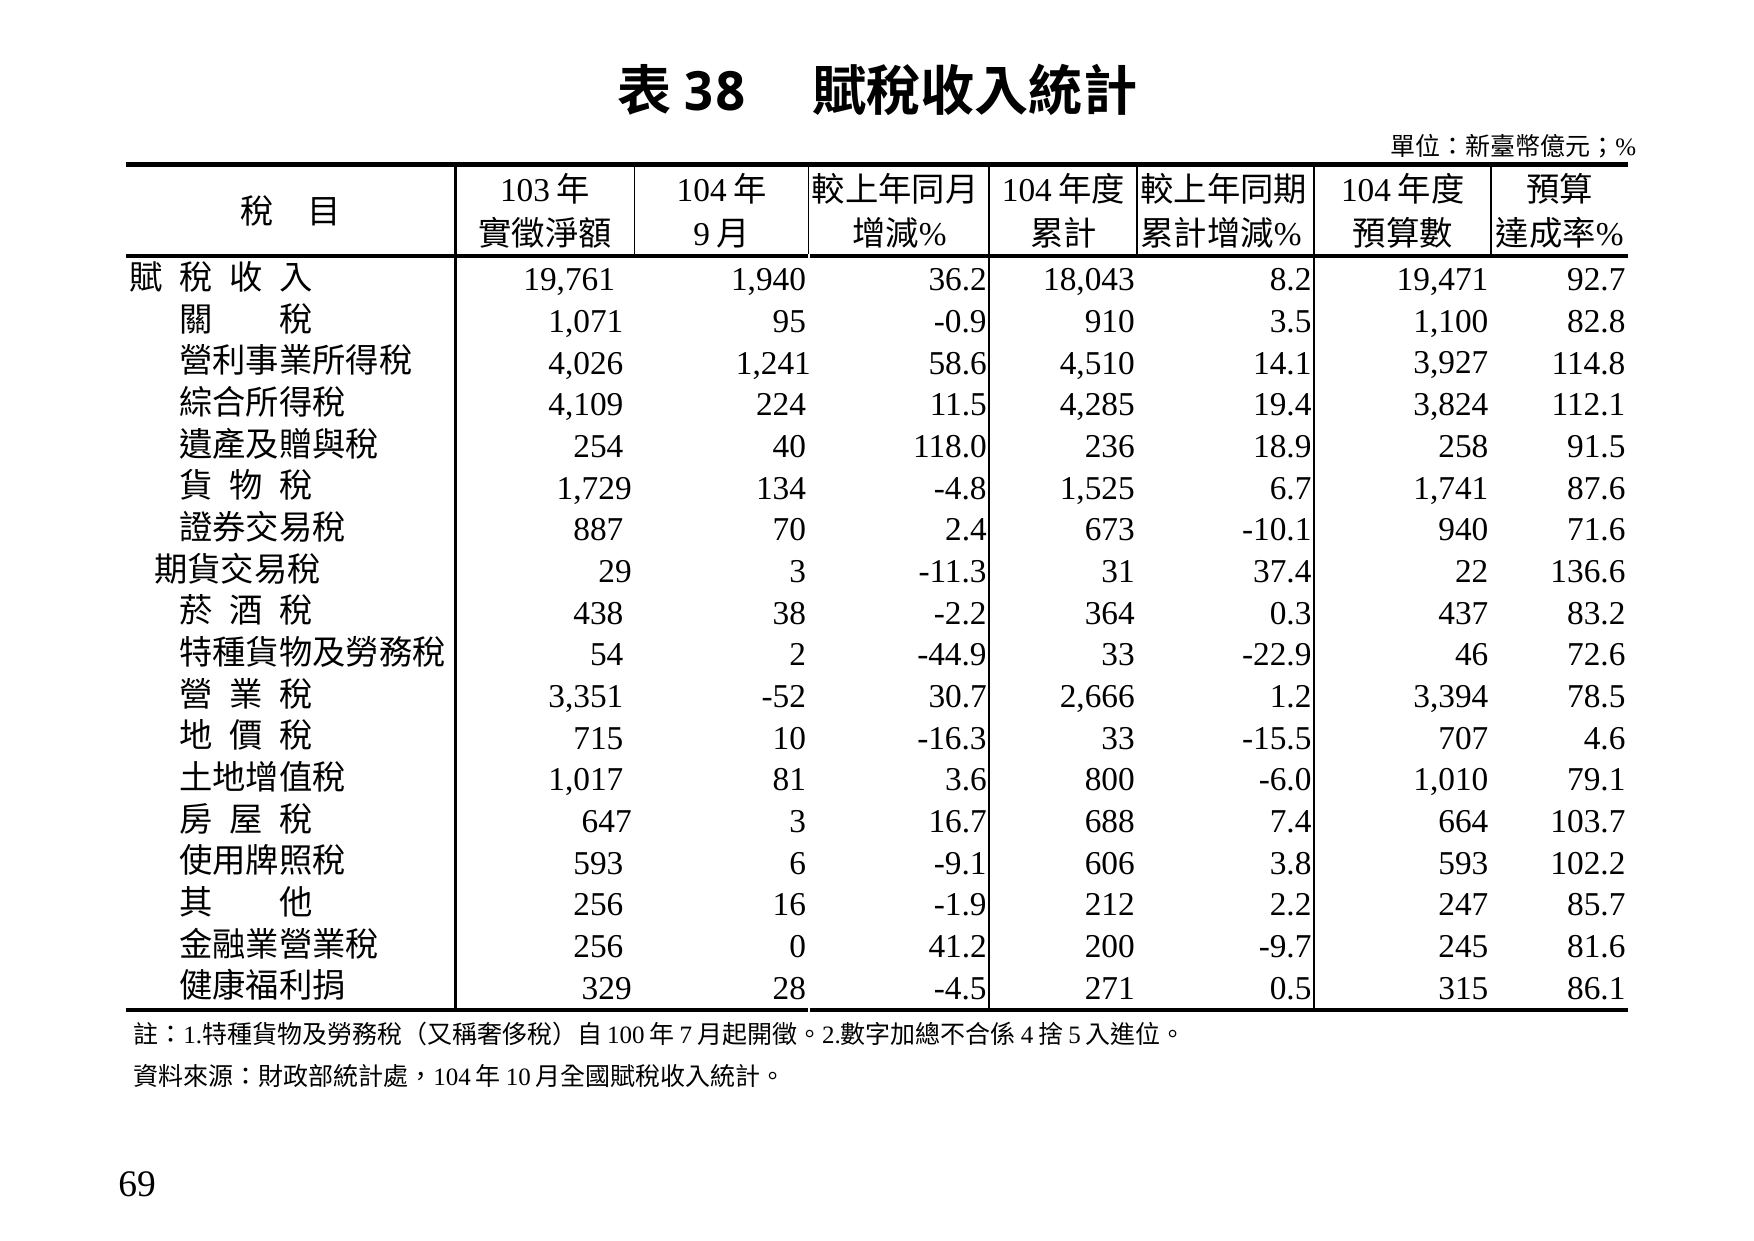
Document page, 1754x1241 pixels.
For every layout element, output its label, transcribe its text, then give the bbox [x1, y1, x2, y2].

table_cell 647 [457, 799, 634, 841]
table_cell 118.0 [810, 424, 988, 466]
table_cell 19.4 [1137, 383, 1313, 424]
table_cell 46 [1315, 633, 1491, 674]
text 單位：新臺幣億元；% [118, 126, 1636, 162]
table_cell 3 [634, 549, 808, 591]
table_cell 證券交易稅 [126, 508, 454, 549]
table_cell 593 [1315, 841, 1491, 882]
table_header 稅 目 [126, 167, 454, 254]
table_cell -6.0 [1137, 758, 1313, 799]
table_cell 37.4 [1137, 549, 1313, 591]
table_cell 593 [457, 841, 634, 882]
table_cell 86.1 [1491, 966, 1628, 1007]
table_cell 10 [634, 716, 808, 757]
table_cell 菸 酒 稅 [126, 591, 454, 632]
table_cell 28 [634, 966, 808, 1007]
table_cell 16 [634, 883, 808, 924]
table_cell 212 [990, 883, 1137, 924]
table_cell 606 [990, 841, 1137, 882]
subtitle 表38 賦稅收入統計 [118, 47, 1636, 126]
table_cell 364 [990, 591, 1137, 632]
table_cell 綜合所得稅 [126, 383, 454, 424]
table_cell 910 [990, 299, 1137, 341]
table_cell 136.6 [1491, 549, 1628, 591]
table_cell 200 [990, 924, 1137, 966]
table_header 較上年同期 累計增減% [1138, 167, 1313, 254]
table_cell 114.8 [1491, 341, 1628, 382]
table_cell 30.7 [810, 674, 988, 716]
table_cell 33 [990, 633, 1137, 674]
table_cell 54 [457, 633, 634, 674]
table_cell 地 價 稅 [126, 716, 454, 757]
table_cell 58.6 [814, 341, 988, 382]
table_cell 1,741 [1315, 466, 1491, 507]
table_cell -10.1 [1137, 508, 1313, 549]
table_cell 2.4 [810, 508, 988, 549]
table_cell 8.2 [1137, 258, 1313, 299]
table_cell 7.4 [1137, 799, 1313, 841]
table_cell 87.6 [1491, 466, 1628, 507]
table_cell 3,394 [1315, 674, 1491, 716]
table_cell 4.6 [1491, 716, 1628, 757]
table_cell 3,927 [1315, 341, 1491, 382]
table_cell 使用牌照稅 [126, 841, 454, 882]
table_cell 81.6 [1491, 924, 1628, 966]
table_cell 40 [634, 424, 808, 466]
table_cell 2,666 [990, 674, 1137, 716]
table_cell -22.9 [1137, 633, 1313, 674]
table_cell 247 [1315, 883, 1491, 924]
table_cell 4,285 [990, 383, 1137, 424]
table_cell 3,824 [1315, 383, 1491, 424]
table_cell 其 他 [126, 883, 454, 924]
table_cell 1,241 [634, 341, 812, 382]
table_cell 3.5 [1137, 299, 1313, 341]
table_cell 31 [990, 549, 1137, 591]
table_cell 3.8 [1137, 841, 1313, 882]
text 資料來源：財政部統計處，104年10月全國賦稅收入統計。 [133, 1056, 1609, 1093]
table_cell 期貨交易稅 [126, 549, 454, 591]
table_cell 92.7 [1491, 258, 1628, 299]
table_cell -16.3 [810, 716, 988, 757]
table_cell 33 [990, 716, 1137, 757]
table_cell -2.2 [810, 591, 988, 632]
table_cell -52 [634, 674, 808, 716]
table_cell 315 [1315, 966, 1491, 1007]
table_cell 16.7 [810, 799, 988, 841]
table_cell 81 [634, 758, 808, 799]
table_cell 賦 稅 收 入 [126, 258, 454, 299]
table_cell 673 [990, 508, 1137, 549]
table_cell 38 [634, 591, 808, 632]
table_cell 0.5 [1137, 966, 1313, 1007]
table_cell 236 [990, 424, 1137, 466]
table_cell 1,729 [457, 466, 634, 507]
table_cell 71.6 [1491, 508, 1628, 549]
table_cell 0.3 [1137, 591, 1313, 632]
table_cell 245 [1315, 924, 1491, 966]
table_cell 95 [634, 299, 808, 341]
table_cell 437 [1315, 591, 1491, 632]
table_cell 3 [634, 799, 808, 841]
table_header 較上年同月 增減% [809, 167, 988, 254]
table_cell 遺產及贈與稅 [126, 424, 454, 466]
table_cell 134 [634, 466, 808, 507]
table_cell 707 [1315, 716, 1491, 757]
table_cell 14.1 [1137, 341, 1313, 382]
table_cell 土地增值稅 [126, 758, 454, 799]
table_cell 19,471 [1315, 258, 1491, 299]
table_cell 0 [634, 924, 808, 966]
table_cell 800 [990, 758, 1137, 799]
table_cell 438 [457, 591, 634, 632]
table_cell -11.3 [810, 549, 988, 591]
table_cell 房 屋 稅 [126, 799, 454, 841]
table_header 104年 9月 [635, 167, 808, 254]
table_cell 254 [457, 424, 634, 466]
table_cell 112.1 [1491, 383, 1628, 424]
table_cell 258 [1315, 424, 1491, 466]
table_cell 664 [1315, 799, 1491, 841]
table_cell 19,761 [457, 258, 634, 299]
table_cell 887 [457, 508, 634, 549]
table_cell 6 [634, 841, 808, 882]
table_cell 營利事業所得稅 [126, 341, 454, 382]
table_cell 特種貨物及勞務稅 [126, 633, 454, 674]
table_cell 18.9 [1137, 424, 1313, 466]
table_cell -4.8 [810, 466, 988, 507]
table_cell 營 業 稅 [126, 674, 454, 716]
table_cell 29 [457, 549, 634, 591]
table_cell 2 [634, 633, 808, 674]
table_cell 102.2 [1491, 841, 1628, 882]
table_cell 健康福利捐 [126, 966, 454, 1007]
table_cell 1,071 4,026 4,109 [457, 299, 634, 424]
table_cell 4,510 [990, 341, 1137, 382]
table_cell 18,043 [990, 258, 1137, 299]
table_cell 688 [990, 799, 1137, 841]
table_cell 3.6 [810, 758, 988, 799]
table_cell 271 [990, 966, 1137, 1007]
table_cell -0.9 [810, 299, 988, 341]
table_cell 1,017 [457, 758, 634, 799]
table_cell 金融業營業稅 [126, 924, 454, 966]
table_cell 256 [457, 924, 634, 966]
table_cell 329 [457, 966, 634, 1007]
table_cell 940 [1315, 508, 1491, 549]
table_cell 6.7 [1137, 466, 1313, 507]
table_cell 2.2 [1137, 883, 1313, 924]
table_header 104年度累計 [990, 167, 1136, 254]
table_cell 11.5 [810, 383, 988, 424]
table_cell 3,351 [457, 674, 634, 716]
text 註：1.特種貨物及勞務稅（又稱奢侈稅）自100年7月起開徵。2.數字加總不合係4捨5入進位。 [133, 1020, 1609, 1049]
table_cell 貨 物 稅 [126, 466, 454, 507]
table_cell 79.1 [1491, 758, 1628, 799]
table_cell -4.5 [810, 966, 988, 1007]
table_cell -1.9 [810, 883, 988, 924]
table_cell 715 [457, 716, 634, 757]
table_cell 224 [634, 383, 808, 424]
table_cell 83.2 [1491, 591, 1628, 632]
table_cell 91.5 [1491, 424, 1628, 466]
table_cell 85.7 [1491, 883, 1628, 924]
table_cell 41.2 [810, 924, 988, 966]
table_cell 1,010 [1315, 758, 1491, 799]
table_cell 256 [457, 883, 634, 924]
table_header 103年 實徵淨額 [457, 167, 634, 254]
table_cell 103.7 [1491, 799, 1628, 841]
table_cell 36.2 [810, 258, 988, 299]
table_cell 1,100 [1315, 299, 1491, 341]
table_cell -9.7 [1137, 924, 1313, 966]
table_cell 1,525 [990, 466, 1137, 507]
table_header 104年度 預算數 [1315, 167, 1490, 254]
table_header 預算 達成率% [1492, 167, 1628, 254]
table_cell 72.6 [1491, 633, 1628, 674]
table_cell -44.9 [810, 633, 988, 674]
table_cell 22 [1315, 549, 1491, 591]
table_cell 關 稅 [126, 299, 454, 341]
table_cell 70 [634, 508, 808, 549]
table_cell -9.1 [810, 841, 988, 882]
table_cell -15.5 [1137, 716, 1313, 757]
table_cell 78.5 [1491, 674, 1628, 716]
table_cell 1,940 [634, 258, 808, 299]
table_cell 1.2 [1137, 674, 1313, 716]
table_cell 82.8 [1491, 299, 1628, 341]
